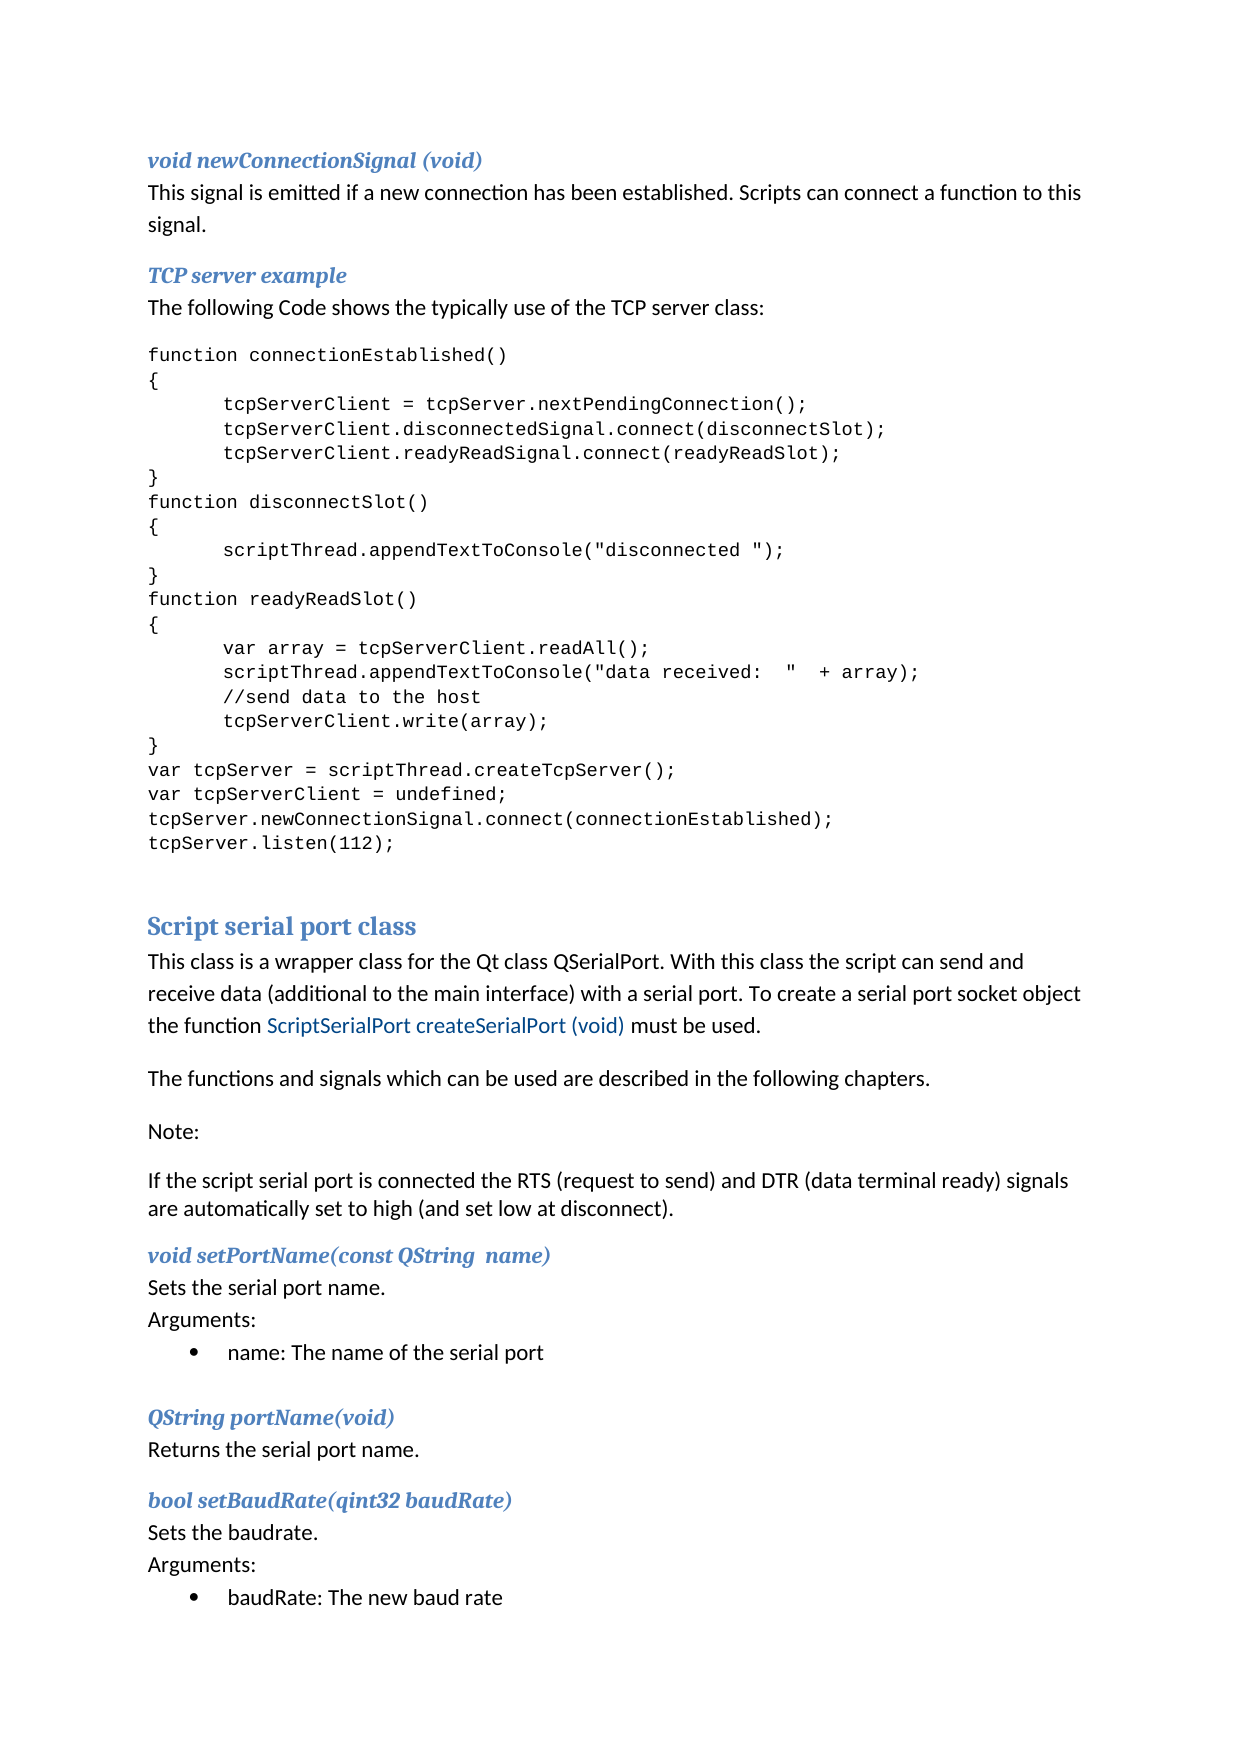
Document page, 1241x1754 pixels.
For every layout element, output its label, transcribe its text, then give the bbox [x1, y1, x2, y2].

list baudRate: The new baud rate [190, 1583, 1093, 1611]
text tcpServerClient.readyReadSignal.connect(readyReadSlot); [148, 444, 1093, 465]
text tcpServerClient.disconnectedSignal.connect(disconnectSlot); [148, 419, 1093, 441]
text scriptThread.appendTextToConsole("data received: " + array); [148, 663, 1093, 684]
text Arguments: [148, 1551, 1093, 1578]
text } [148, 736, 1093, 757]
subtitle bool setBaudRate(qint32 baudRate) [148, 1488, 1093, 1514]
text function readyReadSlot() [148, 590, 1093, 611]
text var array = tcpServerClient.readAll(); [148, 639, 1093, 660]
text //send data to the host [148, 687, 1093, 709]
text function connectionEstablished() [148, 346, 1093, 367]
text This signal is emitted if a new connection has been established. Scripts can connect a function to this signal. [148, 178, 1093, 238]
text { [148, 517, 1093, 538]
text } [148, 468, 1093, 489]
text var tcpServerClient = undefined; [148, 785, 1093, 806]
text tcpServer.listen(112); [148, 834, 1093, 855]
text { [148, 371, 1093, 392]
text Sets the serial port name. [148, 1273, 1093, 1301]
list name: The name of the serial port [190, 1338, 1093, 1366]
list Note: [148, 1117, 1093, 1145]
text } [148, 566, 1093, 587]
text function disconnectSlot() [148, 492, 1093, 514]
text var tcpServer = scriptThread.createTcpServer(); [148, 761, 1093, 782]
text Returns the serial port name. [148, 1435, 1093, 1463]
subtitle Script serial port class [148, 911, 1093, 942]
text tcpServer.newConnectionSignal.connect(connectionEstablished); [148, 809, 1093, 831]
text scriptThread.appendTextToConsole("disconnected "); [148, 541, 1093, 562]
subtitle void newConnectionSignal (void) [148, 148, 1093, 174]
subtitle void setPortName(const QString name) [148, 1243, 1093, 1269]
text This class is a wrapper class for the Qt class QSerialPort. With this class the script can send and receive data (additional to the main interface) with a serial port. To create a serial port socket object the function ScriptSerialPort createSerialPort (void) must be used. [148, 947, 1093, 1039]
list If the script serial port is connected the RTS (request to send) and DTR (data terminal ready) signals are automatically set to high (and set low at disconnect). [148, 1166, 1093, 1222]
text Arguments: [148, 1305, 1093, 1333]
subtitle QString portName(void) [148, 1405, 1093, 1431]
subtitle TCP server example [148, 263, 1093, 289]
text tcpServerClient = tcpServer.nextPendingConnection(); [148, 395, 1093, 416]
text tcpServerClient.write(array); [148, 712, 1093, 733]
text The functions and signals which can be used are described in the following chapters. [148, 1064, 1093, 1092]
text Sets the baudrate. [148, 1518, 1093, 1546]
text The following Code shows the typically use of the TCP server class: [148, 293, 1093, 321]
text { [148, 614, 1093, 636]
